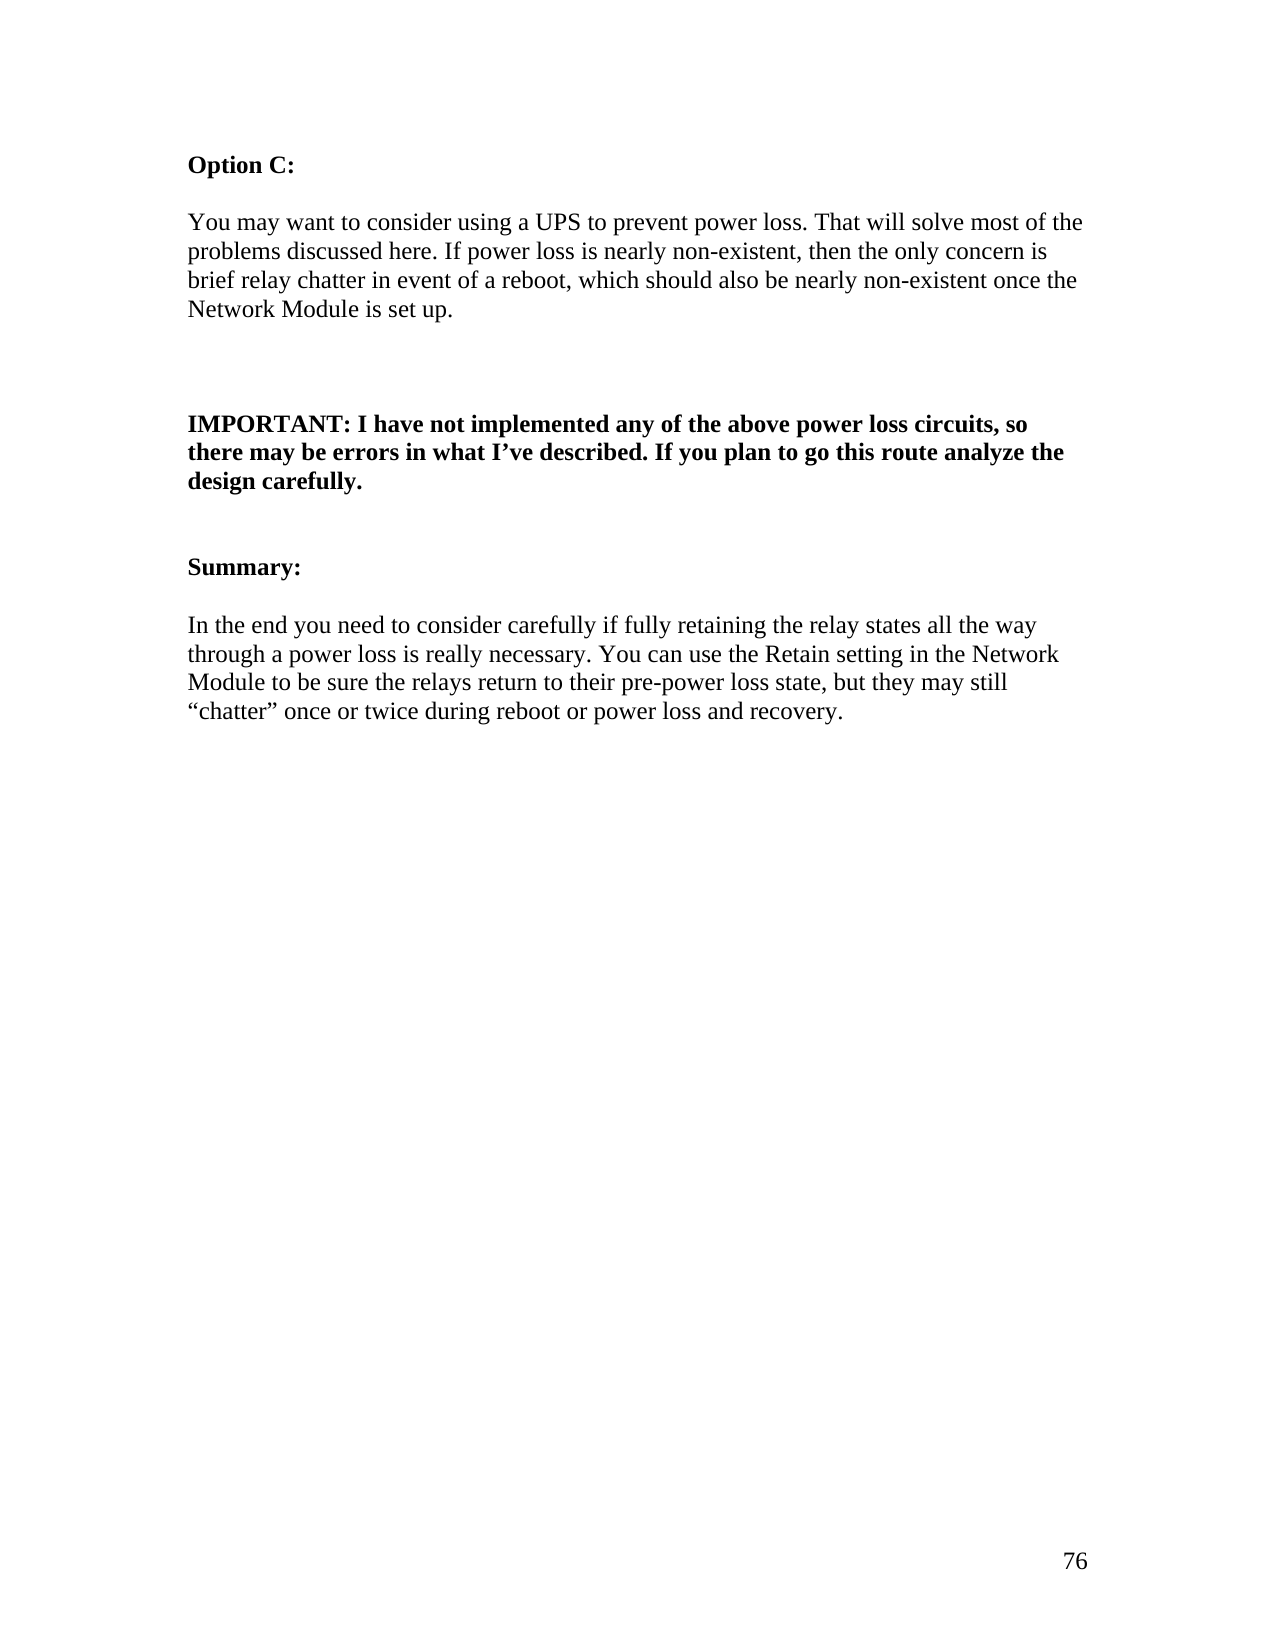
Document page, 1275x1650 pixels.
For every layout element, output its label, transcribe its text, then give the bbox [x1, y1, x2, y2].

text You may want to consider using a UPS to prevent power loss. That will solve most of the problems discussed here. If power loss is nearly non-existent, then the only concern is brief relay chatter in event of a reboot, which should also be nearly non-existent once the Network Module is set up. [187, 207, 1087, 322]
text Summary: [187, 552, 1087, 581]
text IMPORTANT: I have not implemented any of the above power loss circuits, so there may be errors in what I’ve described. If you plan to go this route analyze the design carefully. [187, 409, 1087, 495]
text Option C: [187, 150, 1087, 179]
text In the end you need to consider carefully if fully retaining the relay states all the way through a power loss is really necessary. You can use the Retain setting in the Network Module to be sure the relays return to their pre-power loss state, but they may still “chatter” once or twice during reboot or power loss and recovery. [187, 610, 1087, 725]
